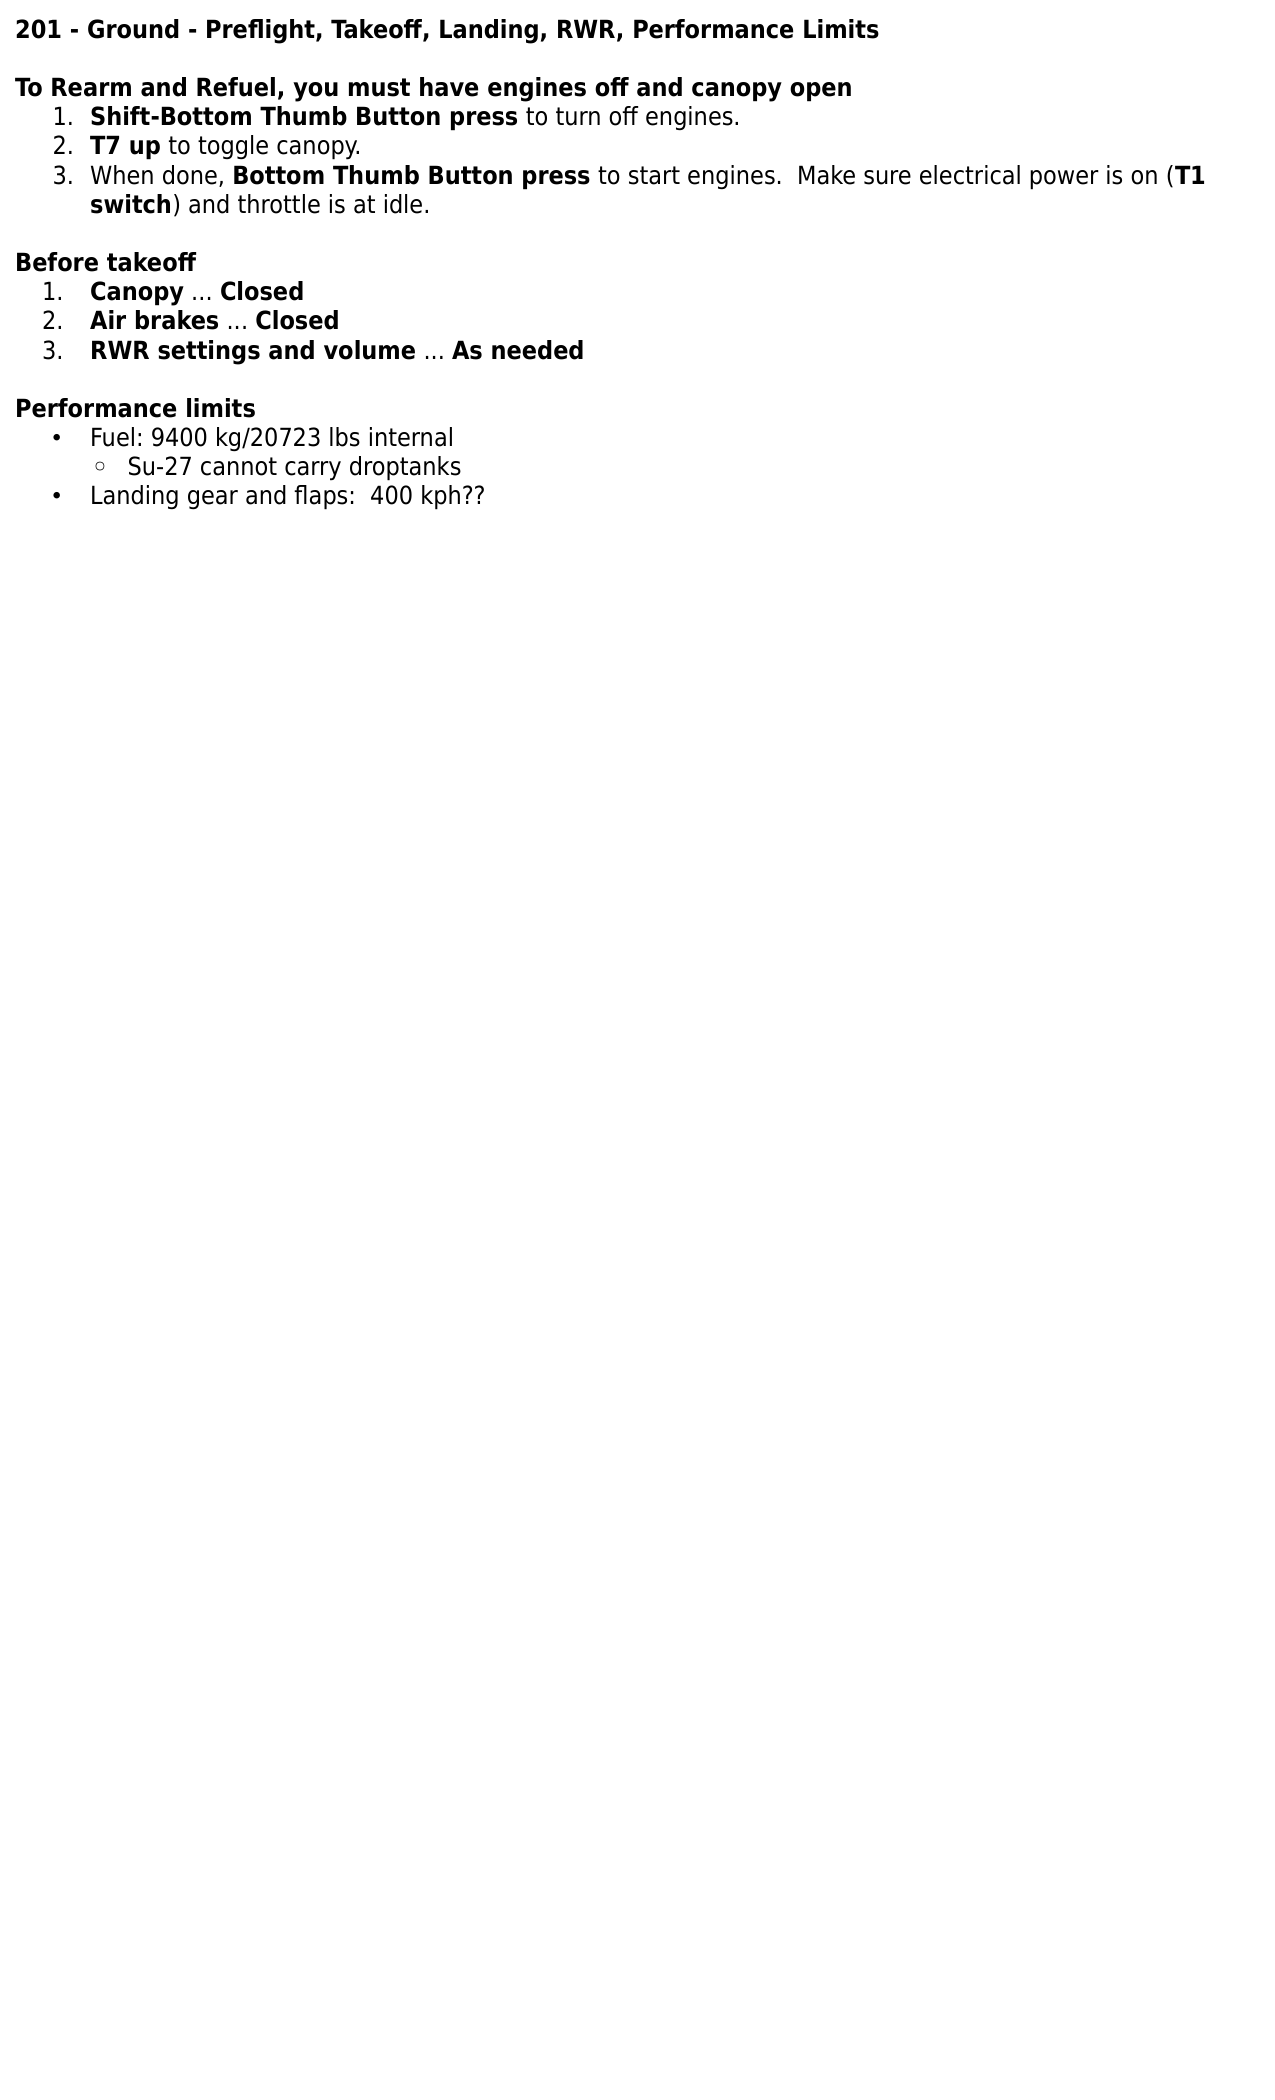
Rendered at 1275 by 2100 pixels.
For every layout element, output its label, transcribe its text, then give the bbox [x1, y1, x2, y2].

list Canopy ... Closed [52, 277, 1260, 307]
list RWR settings and volume ... As needed [52, 336, 1260, 365]
list Fuel: 9400 kg/20723 lbs internal [52, 423, 1260, 452]
list Air brakes ... Closed [52, 307, 1260, 336]
list Landing gear and flaps: 400 kph?? [52, 482, 1260, 511]
text To Rearm and Refuel, you must have engines off and canopy open [15, 73, 1260, 102]
list T7 up to toggle canopy. [52, 132, 1260, 161]
text Before takeoff [15, 248, 1260, 277]
list Shift-Bottom Thumb Button press to turn off engines. [52, 102, 1260, 132]
list When done, Bottom Thumb Button press to start engines. Make sure electrical power is on (T1 switch) and throttle is at idle. [52, 161, 1260, 219]
list Su-27 cannot carry droptanks [90, 452, 1260, 482]
text 201 - Ground - Preflight, Takeoff, Landing, RWR, Performance Limits [15, 15, 1260, 44]
text Performance limits [15, 394, 1260, 423]
